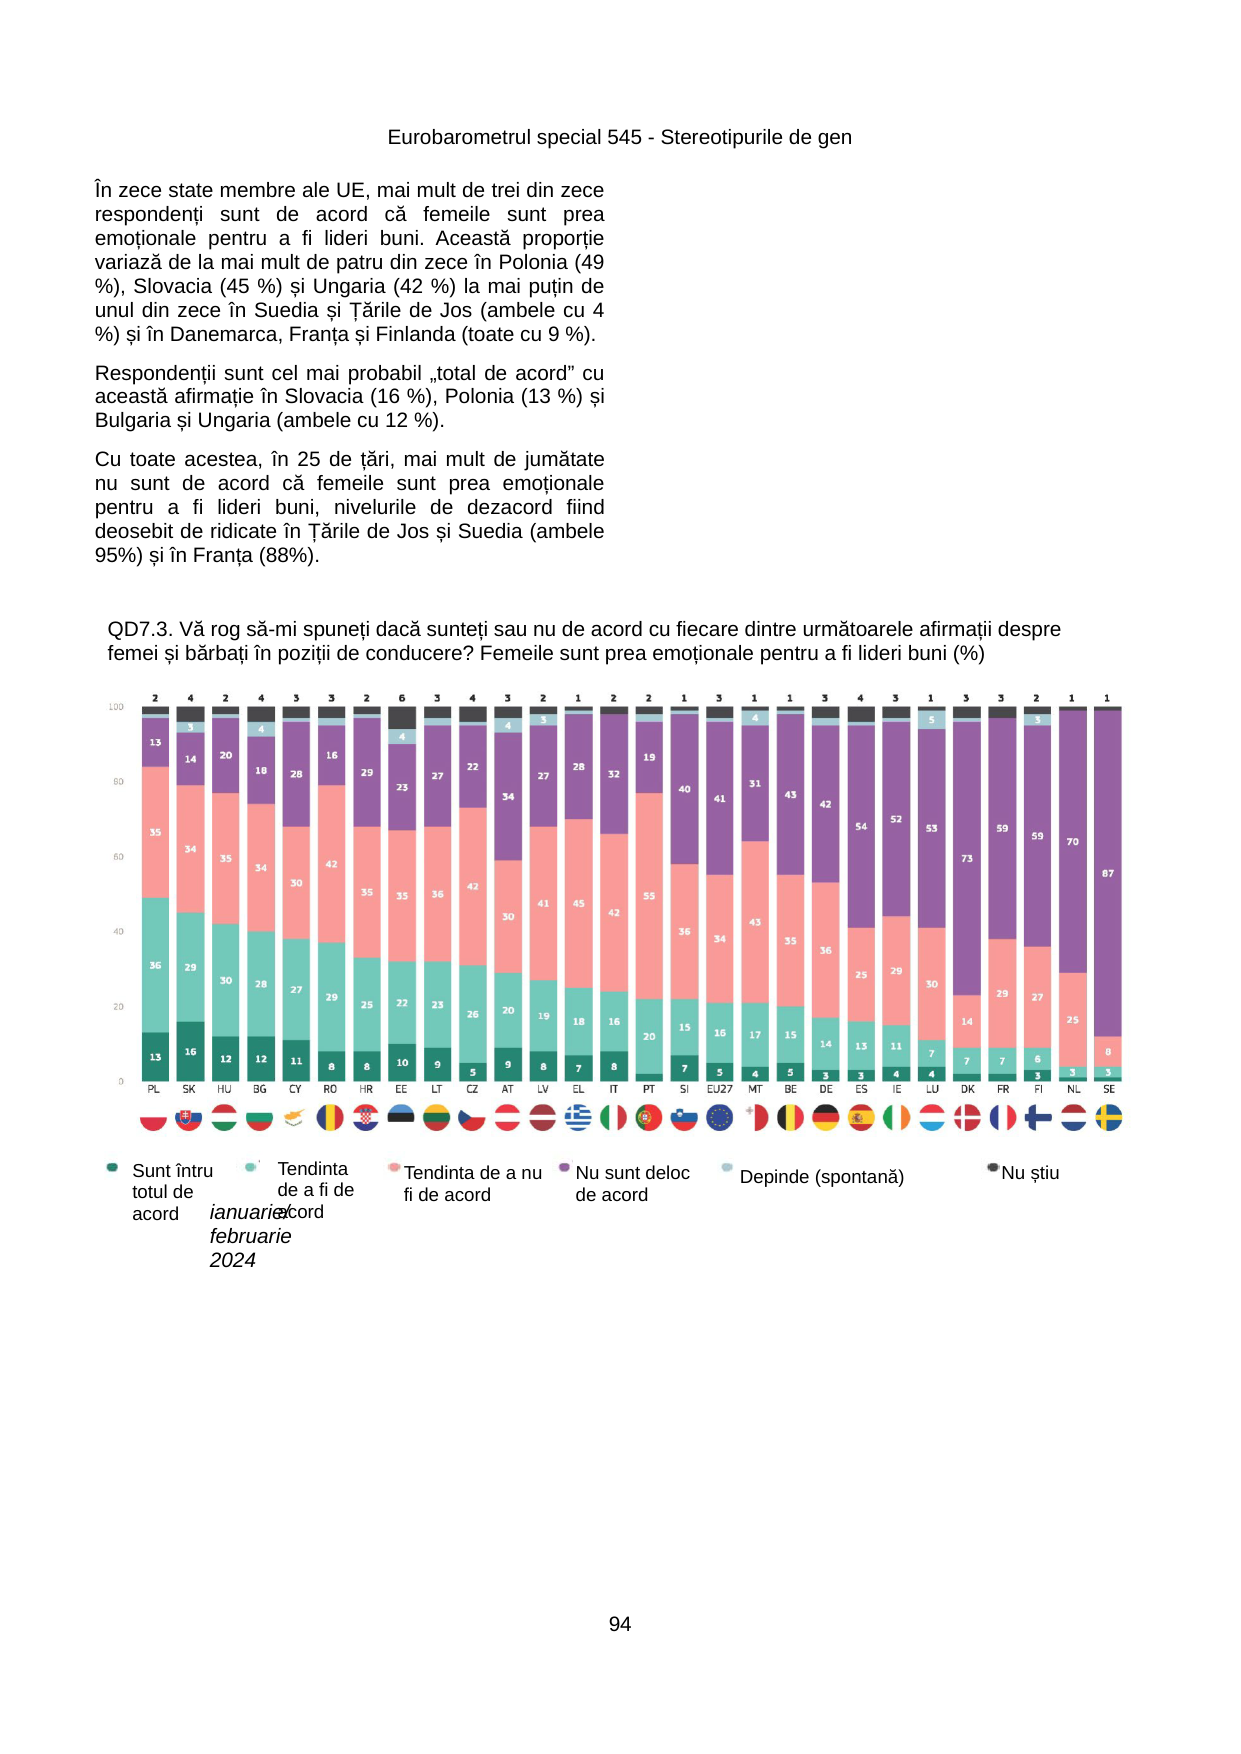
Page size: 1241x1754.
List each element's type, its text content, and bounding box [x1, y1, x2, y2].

text Cu toate acestea, în 25 de țări, mai mult de jumătate nu sunt de acord că femeile sunt prea emoționale pentru a fi lideri buni, nivelurile de dezacord fiind deosebit de ridicate în Țările de Jos și Suedia (ambele 95%) și în Franța (88%). [94, 447, 605, 567]
picture [100, 1145, 1000, 1182]
text În zece state membre ale UE, mai mult de trei din zece respondenți sunt de acord că femeile sunt prea emoționale pentru a fi lideri buni. Această proporție variază de la mai mult de patru din zece în Polonia (49 %), Slovacia (45 %) și Ungaria (42 %) la mai puțin de unul din zece în Suedia și Țările de Jos (ambele cu 4 %) și în Danemarca, Franța și Finlanda (toate cu 9 %). [94, 178, 605, 346]
text Respondenții sunt cel mai probabil „total de acord” cu această afirmație în Slovacia (16 %), Polonia (13 %) și Bulgaria și Ungaria (ambele cu 12 %). [94, 360, 605, 432]
picture [742, 1172, 750, 1182]
picture [843, 1174, 848, 1182]
picture [104, 691, 1132, 1137]
